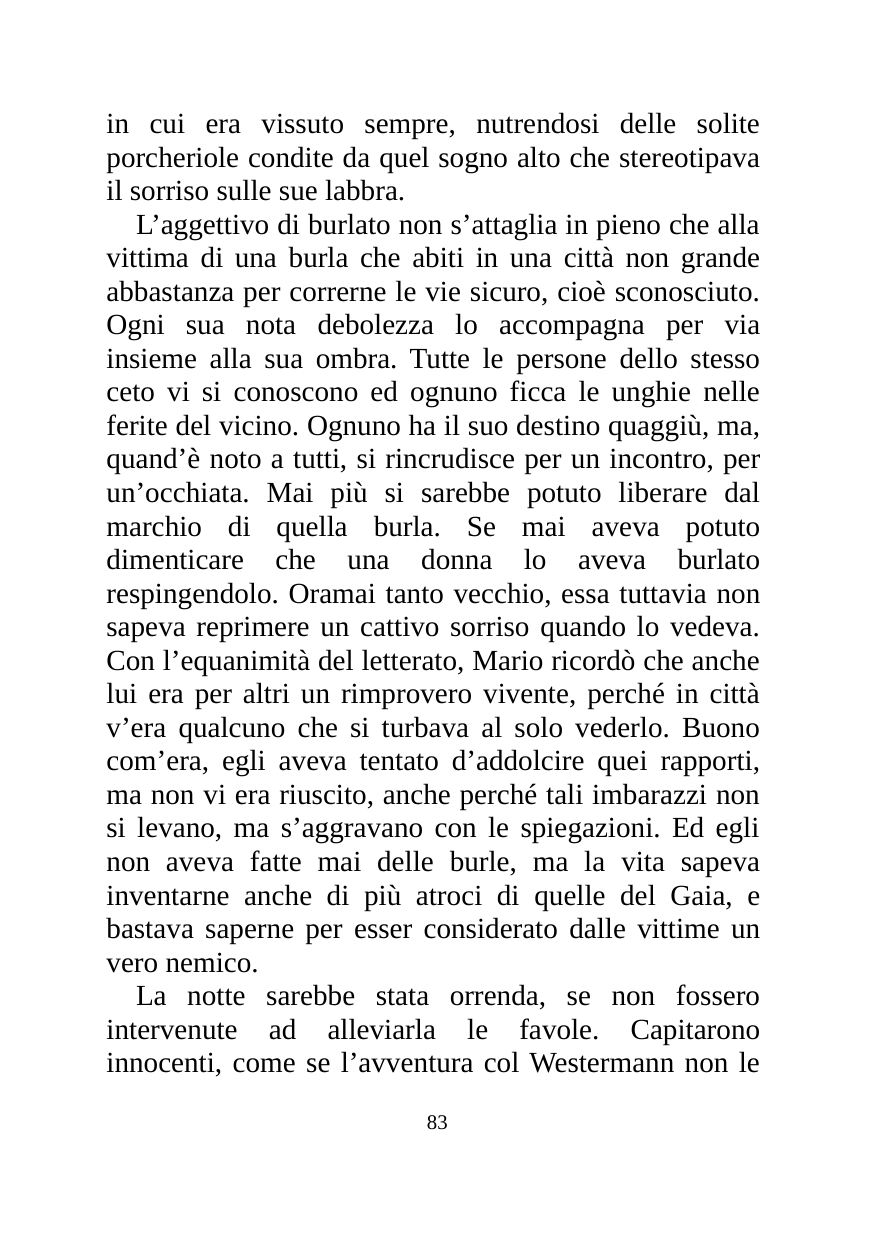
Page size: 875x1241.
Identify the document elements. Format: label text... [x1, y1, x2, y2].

text La notte sarebbe stata orrenda, se non fossero intervenute ad alleviarla le favole. Capitarono innocenti, come se l’avventura col Westermann non le [106, 978, 761, 1079]
text in cui era vissuto sempre, nutrendosi delle solite porcheriole condite da quel sogno alto che stereotipava il sorriso sulle sue labbra. [106, 106, 761, 207]
text L’aggettivo di burlato non s’attaglia in pieno che alla vittima di una burla che abiti in una città non grande abbastanza per correrne le vie sicuro, cioè sconosciuto. Ogni sua nota debolezza lo accompagna per via insieme alla sua ombra. Tutte le persone dello stesso ceto vi si conoscono ed ognuno ficca le unghie nelle ferite del vicino. Ognuno ha il suo destino quaggiù, ma, quand’è noto a tutti, si rincrudisce per un incontro, per un’occhiata. Mai più si sarebbe potuto liberare dal marchio di quella burla. Se mai aveva potuto dimenticare che una donna lo aveva burlato respingendolo. Oramai tanto vecchio, essa tuttavia non sapeva reprimere un cattivo sorriso quando lo vedeva. Con l’equanimità del letterato, Mario ricordò che anche lui era per altri un rimprovero vivente, perché in città v’era qualcuno che si turbava al solo vederlo. Buono com’era, egli aveva tentato d’addolcire quei rapporti, ma non vi era riuscito, anche perché tali imbarazzi non si levano, ma s’aggravano con le spiegazioni. Ed egli non aveva fatte mai delle burle, ma la vita sapeva inventarne anche di più atroci di quelle del Gaia, e bastava saperne per esser considerato dalle vittime un vero nemico. [106, 207, 761, 978]
